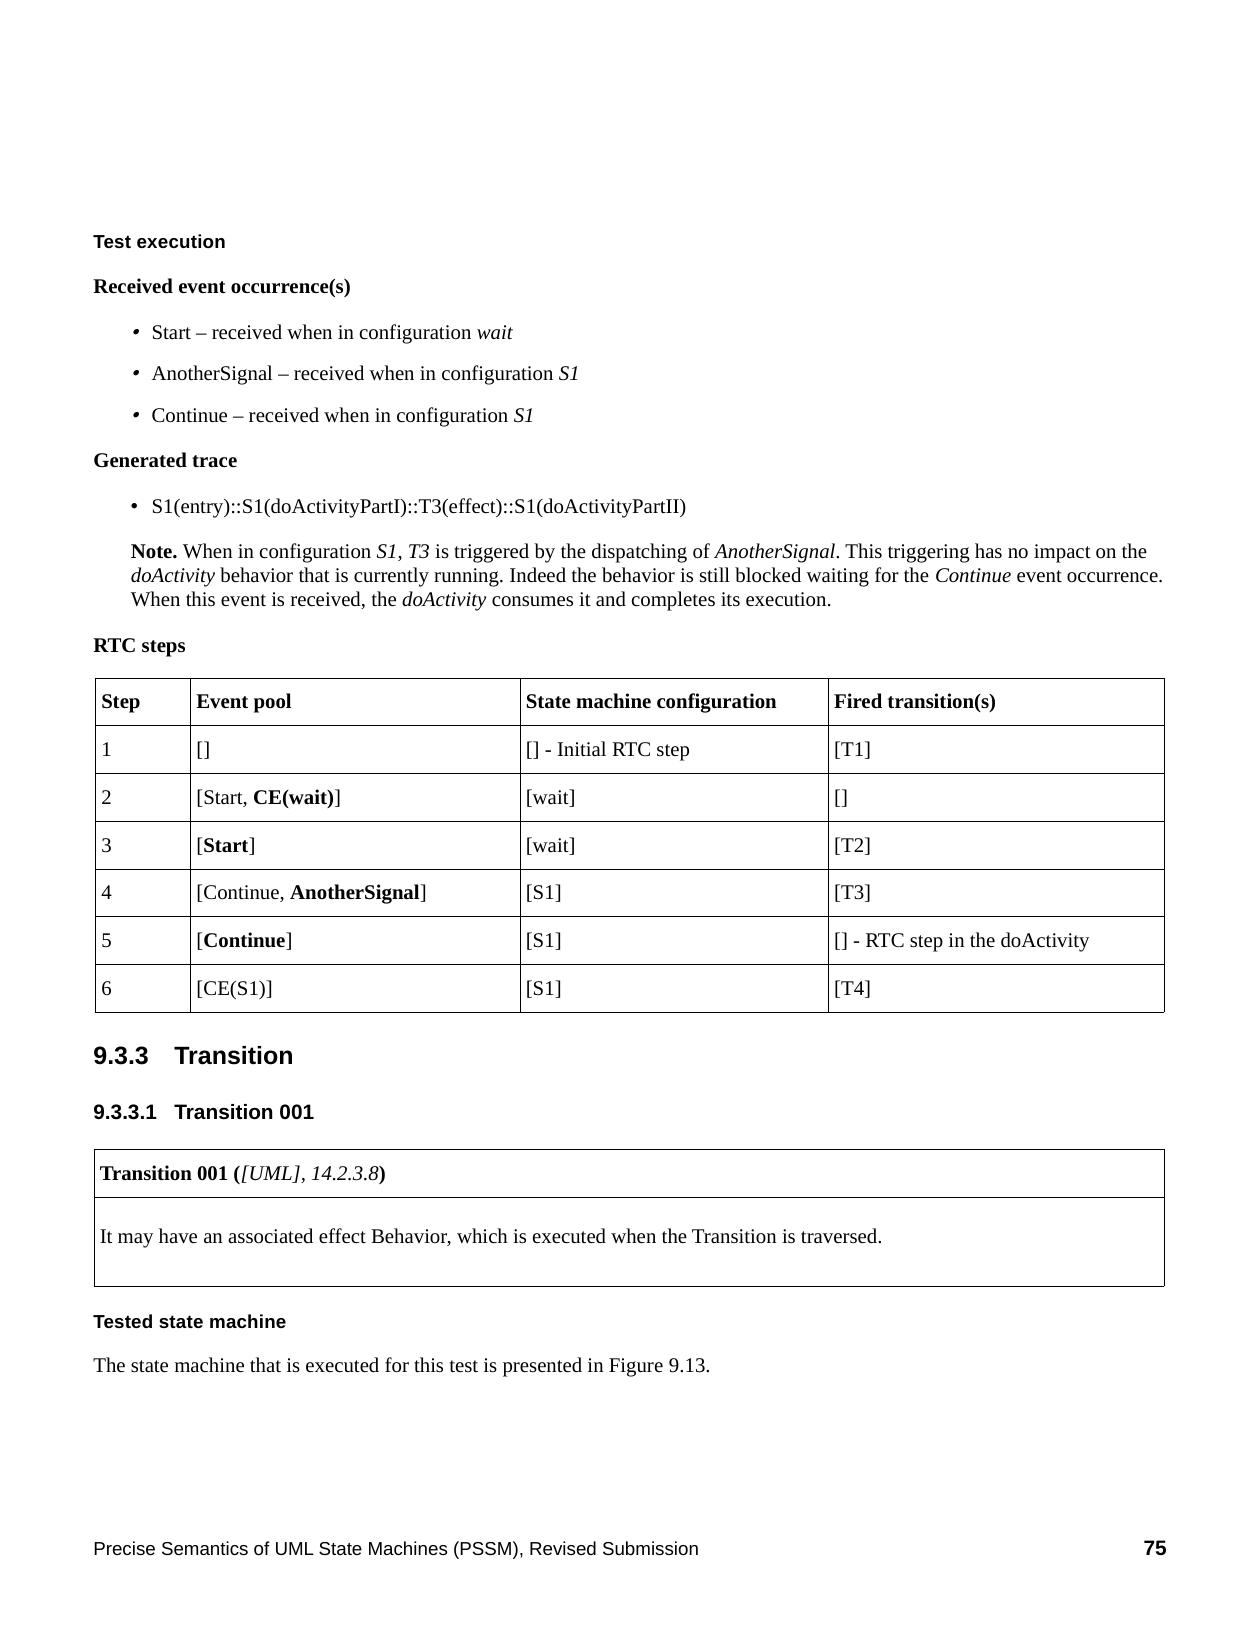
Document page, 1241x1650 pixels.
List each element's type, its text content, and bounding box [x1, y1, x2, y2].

table_cell [wait] [521, 774, 828, 821]
table_cell [] - Initial RTC step [521, 726, 828, 773]
table_cell [Continue, AnotherSignal] [191, 870, 520, 916]
list S1(entry)::S1(doActivityPartI)::T3(effect)::S1(doActivityPartII) [131, 493, 1164, 518]
table_cell [wait] [521, 822, 828, 868]
subtitle Test execution [93, 231, 1164, 253]
table_cell 2 [96, 774, 190, 821]
table_cell [T3] [829, 870, 1164, 916]
table_cell [T4] [829, 965, 1164, 1012]
text Received event occurrence(s) [93, 274, 1164, 298]
table_cell [Continue] [191, 917, 520, 964]
table_header Event pool [191, 679, 520, 725]
table_header Step [96, 679, 190, 725]
subtitle Tested state machine [93, 1311, 1164, 1332]
table_cell [T2] [829, 822, 1164, 868]
table_header Fired transition(s) [829, 679, 1164, 725]
text The state machine that is executed for this test is presented in Figure 9.13. [93, 1353, 1164, 1377]
table_cell [S1] [521, 965, 828, 1012]
table_cell 5 [96, 917, 190, 964]
text Generated trace [93, 448, 1164, 472]
text RTC steps [93, 632, 1164, 657]
table_cell [] [829, 774, 1164, 821]
list Start – received when in configuration wait [131, 319, 1164, 344]
subtitle Transition 001 [93, 1099, 1164, 1124]
subtitle Transition [93, 1041, 1164, 1070]
text Note. When in configuration S1, T3 is triggered by the dispatching of AnotherSignal. This triggering has no impact on the doActivity behavior that is currently running. Indeed the behavior is still blocked waiting for the Continue event occurrence. When this event is received, the doActivity consumes it and completes its execution. [131, 539, 1164, 611]
list Continue – received when in configuration S1 [131, 402, 1164, 427]
table_header Transition 001 ([UML], 14.2.3.8) [95, 1150, 1164, 1197]
table_cell [S1] [521, 870, 828, 916]
table_cell 4 [96, 870, 190, 916]
table_cell [] [191, 726, 520, 773]
table_cell [Start, CE(wait)] [191, 774, 520, 821]
list AnotherSignal – received when in configuration S1 [131, 360, 1164, 385]
table_cell [CE(S1)] [191, 965, 520, 1012]
table_cell 6 [96, 965, 190, 1012]
table_cell [S1] [521, 917, 828, 964]
table_cell It may have an associated effect Behavior, which is executed when the Transition is traversed. [95, 1198, 1164, 1286]
table_cell [] - RTC step in the doActivity [829, 917, 1164, 964]
table_cell 1 [96, 726, 190, 773]
table_header State machine configuration [521, 679, 828, 725]
table_cell [T1] [829, 726, 1164, 773]
table_cell 3 [96, 822, 190, 868]
table_cell [Start] [191, 822, 520, 868]
